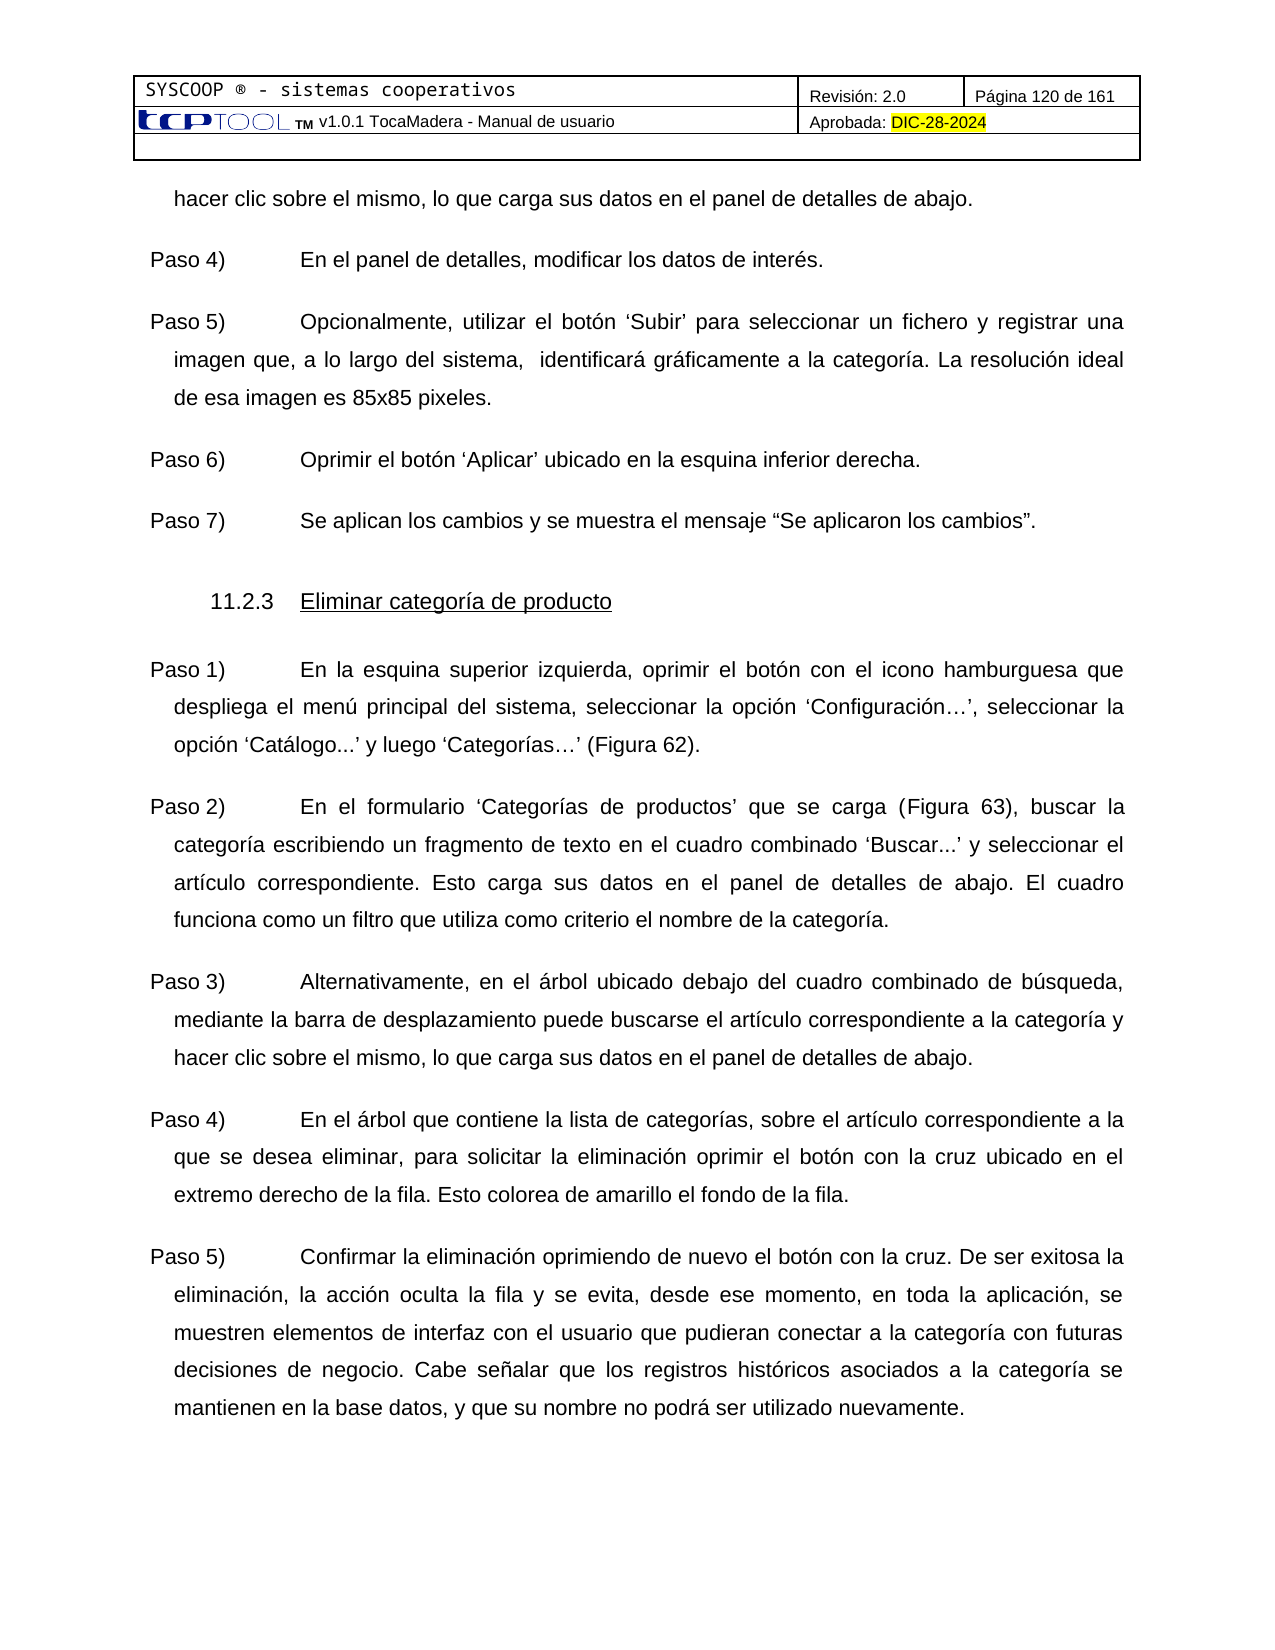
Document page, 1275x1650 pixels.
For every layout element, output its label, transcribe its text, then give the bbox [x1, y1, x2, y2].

subtitle Eliminar categoría de producto [210, 588, 1125, 614]
list Opcionalmente, utilizar el botón ‘Subir’ para seleccionar un fichero y registrar una imagen que, a lo largo del sistema, identificará gráficamente a la categoría. La resolución ideal de esa imagen es 85x85 pixeles. [150, 309, 1125, 410]
list En la esquina superior izquierda, oprimir el botón con el icono hamburguesa que despliega el menú principal del sistema, seleccionar la opción ‘Configuración…’, seleccionar la opción ‘Catálogo...’ y luego ‘Categorías…’ (Figura 62). [150, 656, 1125, 757]
list En el árbol que contiene la lista de categorías, sobre el artículo correspondiente a la que se desea eliminar, para solicitar la eliminación oprimir el botón con la cruz ubicado en el extremo derecho de la fila. Esto colorea de amarillo el fondo de la fila. [150, 1106, 1125, 1207]
list En el formulario ‘Categorías de productos’ que se carga (Figura 63), buscar la categoría escribiendo un fragmento de texto en el cuadro combinado ‘Buscar...’ y seleccionar el artículo correspondiente. Esto carga sus datos en el panel de detalles de abajo. El cuadro funciona como un filtro que utiliza como criterio el nombre de la categoría. [150, 794, 1125, 932]
picture [138, 110, 290, 130]
list Oprimir el botón ‘Aplicar’ ubicado en la esquina inferior derecha. [150, 447, 1125, 472]
list Se aplican los cambios y se muestra el mensaje “Se aplicaron los cambios”. [150, 508, 1125, 533]
list Confirmar la eliminación oprimiendo de nuevo el botón con la cruz. De ser exitosa la eliminación, la acción oculta la fila y se evita, desde ese momento, en toda la aplicación, se muestren elementos de interfaz con el usuario que pudieran conectar a la categoría con futuras decisiones de negocio. Cabe señalar que los registros históricos asociados a la categoría se mantienen en la base datos, y que su nombre no podrá ser utilizado nuevamente. [150, 1244, 1125, 1420]
list hacer clic sobre el mismo, lo que carga sus datos en el panel de detalles de abajo. [150, 186, 1125, 211]
list En el panel de detalles, modificar los datos de interés. [150, 247, 1125, 273]
list Alternativamente, en el árbol ubicado debajo del cuadro combinado de búsqueda, mediante la barra de desplazamiento puede buscarse el artículo correspondiente a la categoría y hacer clic sobre el mismo, lo que carga sus datos en el panel de detalles de abajo. [150, 969, 1125, 1070]
